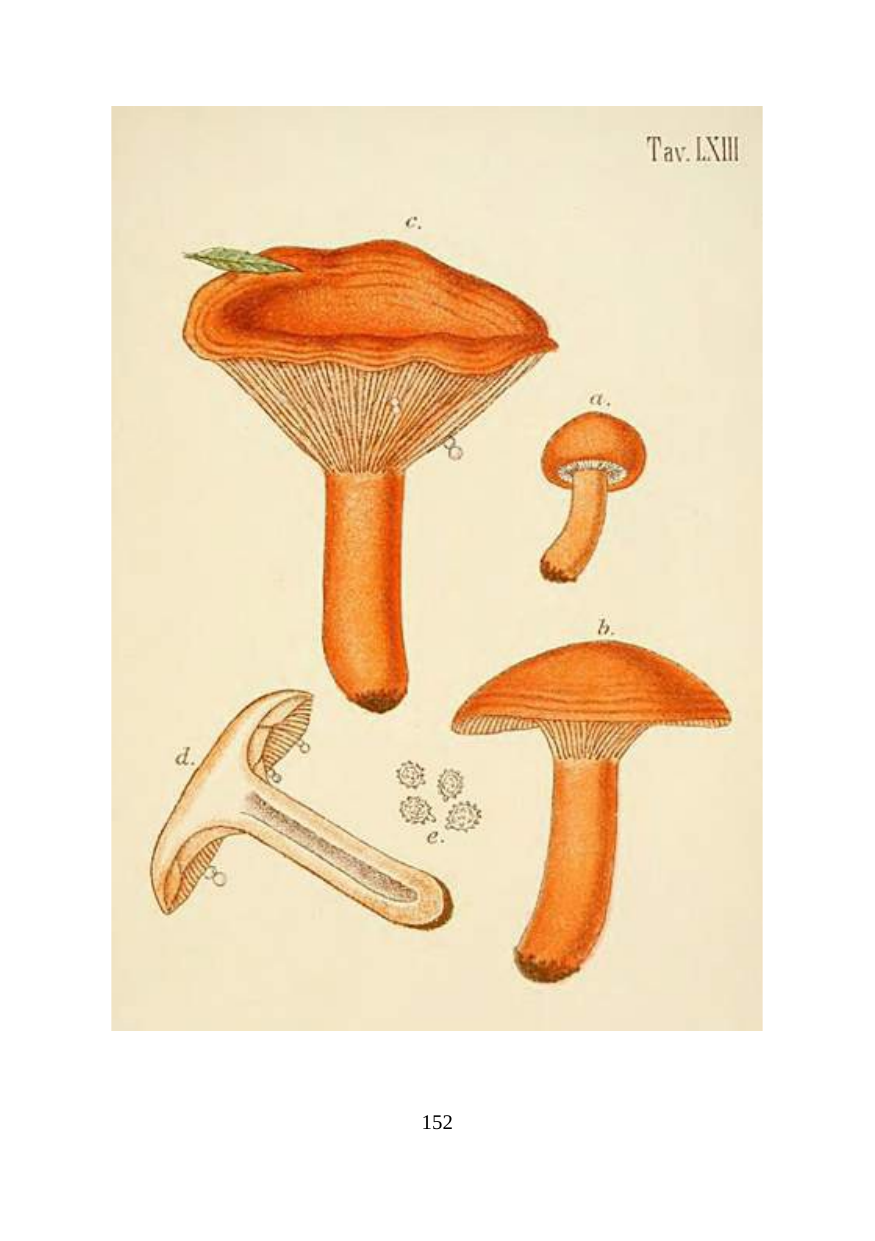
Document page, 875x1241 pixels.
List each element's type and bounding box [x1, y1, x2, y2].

picture [111, 106, 763, 1031]
